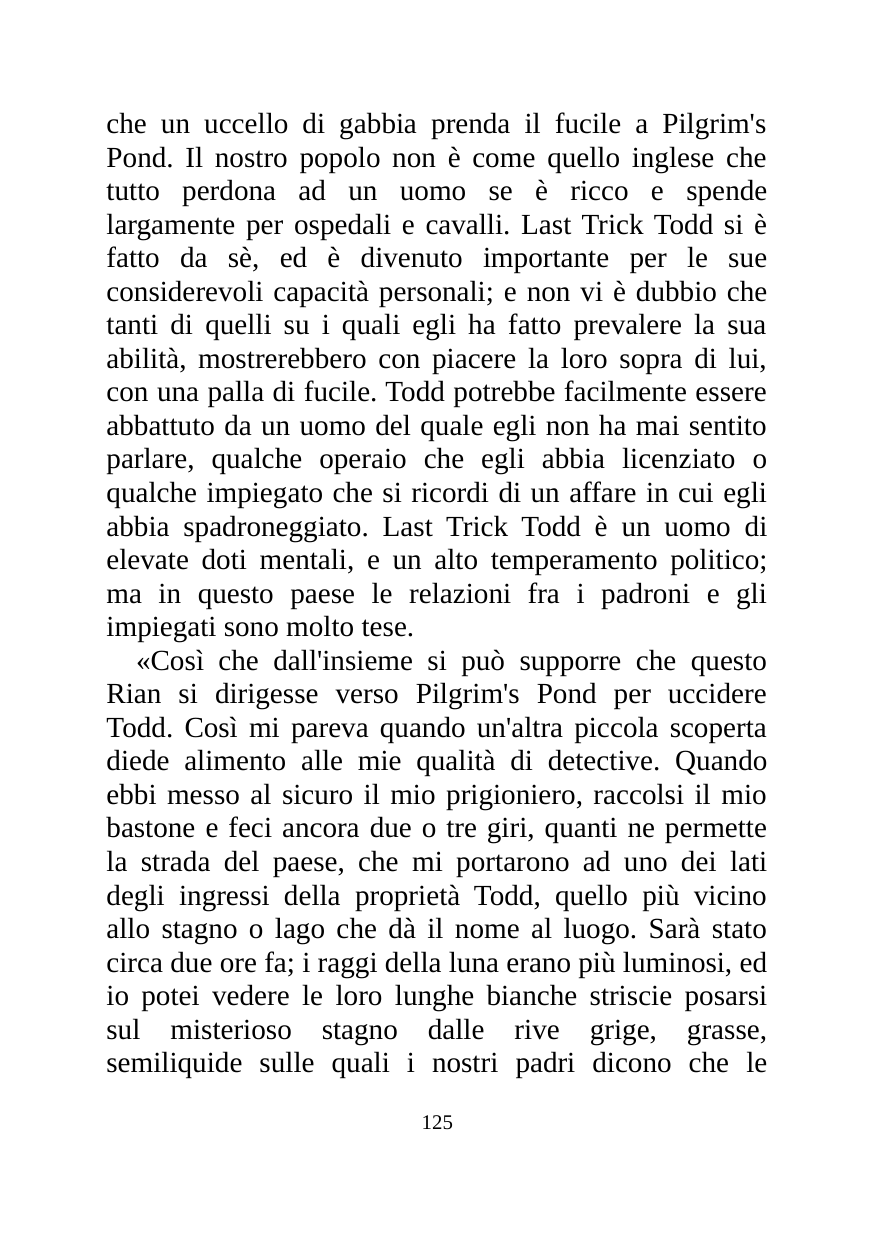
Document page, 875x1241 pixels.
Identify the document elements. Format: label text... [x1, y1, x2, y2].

text «Così che dall'insieme si può supporre che questo Rian si dirigesse verso Pilgrim's Pond per uccidere Todd. Così mi pareva quando un'altra piccola scoperta diede alimento alle mie qualità di detective. Quando ebbi messo al sicuro il mio prigioniero, raccolsi il mio bastone e feci ancora due o tre giri, quanti ne permette la strada del paese, che mi portarono ad uno dei lati degli ingressi della proprietà Todd, quello più vicino allo stagno o lago che dà il nome al luogo. Sarà stato circa due ore fa; i raggi della luna erano più luminosi, ed io potei vedere le loro lunghe bianche striscie posarsi sul misterioso stagno dalle rive grige, grasse, semiliquide sulle quali i nostri padri dicono che le [106, 643, 768, 1079]
text che un uccello di gabbia prenda il fucile a Pilgrim's Pond. Il nostro popolo non è come quello inglese che tutto perdona ad un uomo se è ricco e spende largamente per ospedali e cavalli. Last Trick Todd si è fatto da sè, ed è divenuto importante per le sue considerevoli capacità personali; e non vi è dubbio che tanti di quelli su i quali egli ha fatto prevalere la sua abilità, mostrerebbero con piacere la loro sopra di lui, con una palla di fucile. Todd potrebbe facilmente essere abbattuto da un uomo del quale egli non ha mai sentito parlare, qualche operaio che egli abbia licenziato o qualche impiegato che si ricordi di un affare in cui egli abbia spadroneggiato. Last Trick Todd è un uomo di elevate doti mentali, e un alto temperamento politico; ma in questo paese le relazioni fra i padroni e gli impiegati sono molto tese. [106, 106, 768, 643]
